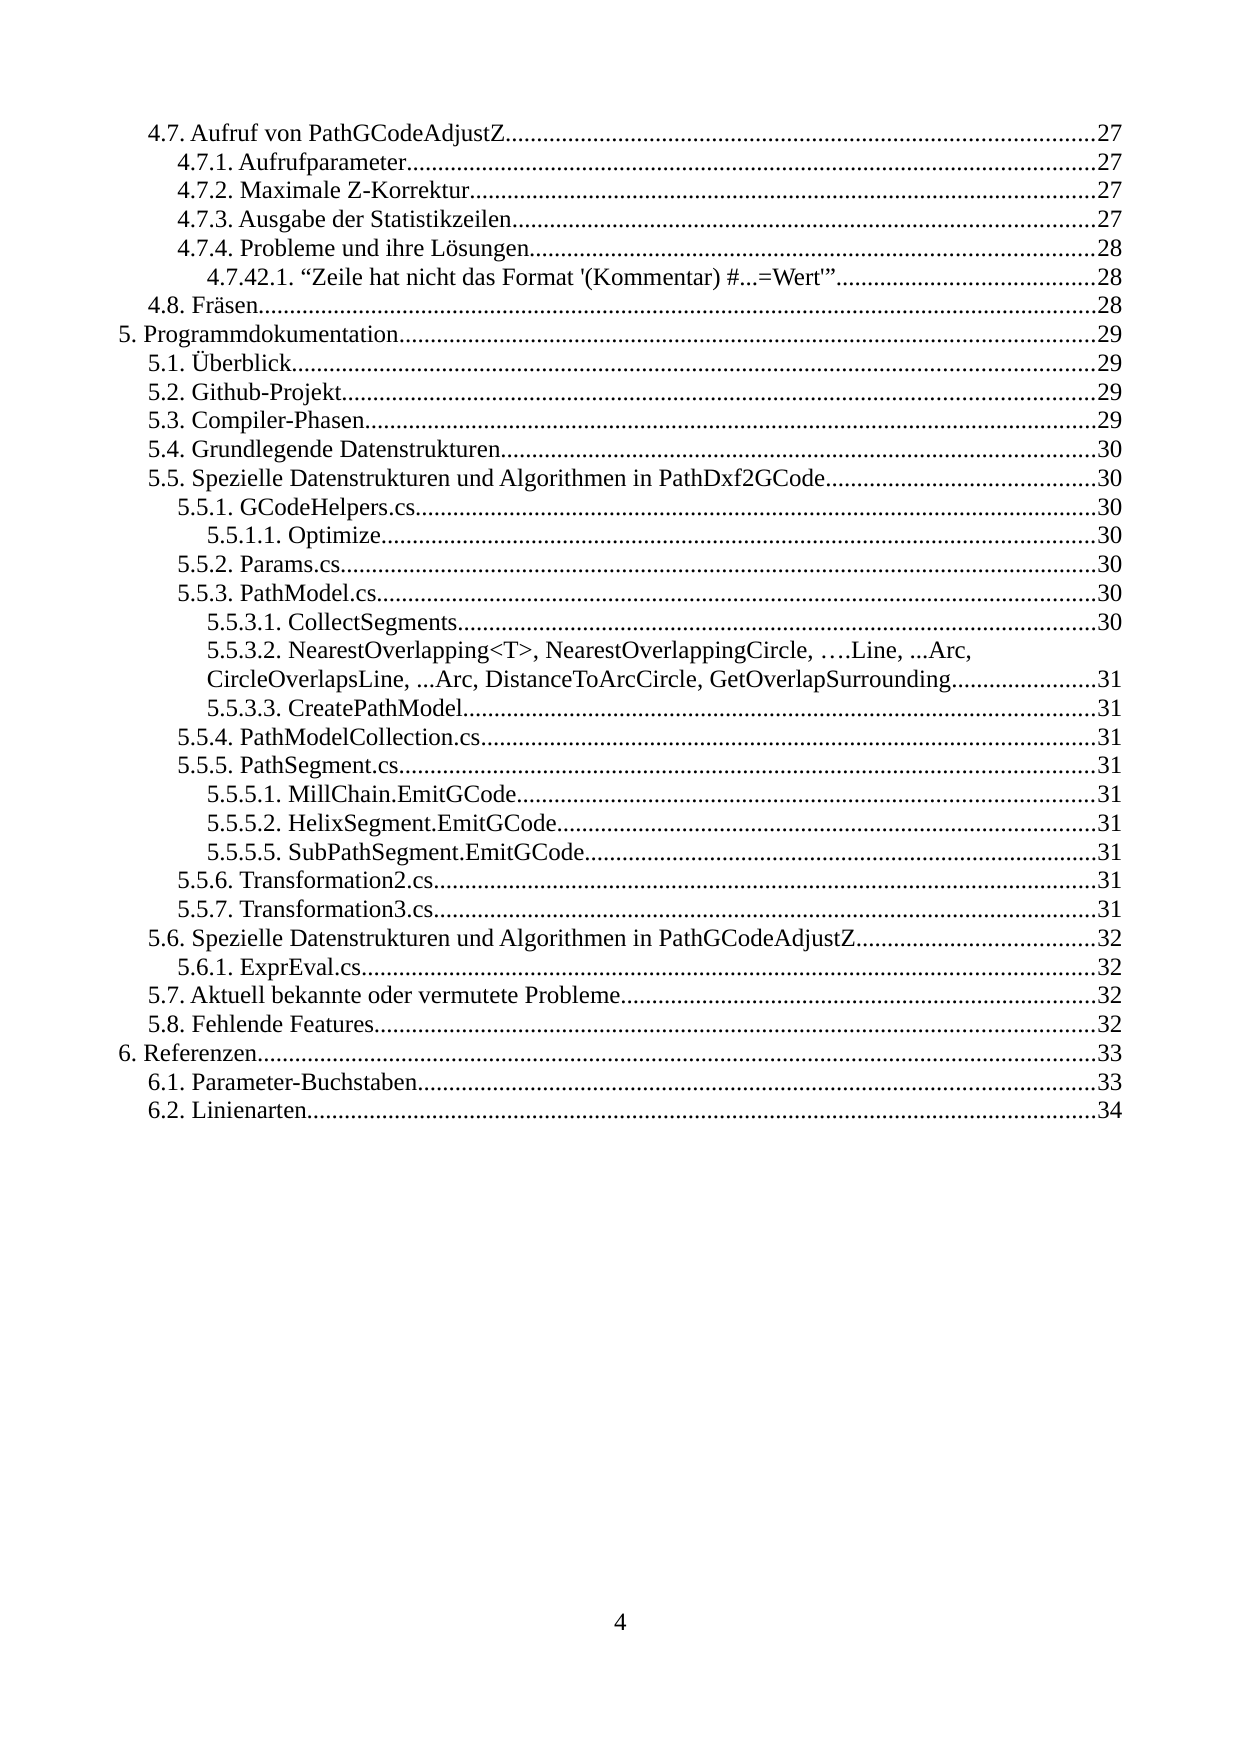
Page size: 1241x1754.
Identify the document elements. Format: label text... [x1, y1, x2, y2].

text 5.5.1.1. Optimize 30 [207, 521, 1122, 549]
text 5.5.7. Transformation3.cs 31 [177, 894, 1122, 923]
text 5.7. Aktuell bekannte oder vermutete Probleme 32 [148, 981, 1122, 1009]
text 6.2. Linienarten 34 [148, 1096, 1122, 1124]
text 5.3. Compiler-Phasen 29 [148, 406, 1122, 434]
text 5.5.3.1. CollectSegments 30 [207, 607, 1122, 636]
text 4.7.3. Ausgabe der Statistikzeilen 27 [177, 204, 1122, 233]
text 6.1. Parameter-Buchstaben 33 [148, 1067, 1122, 1096]
text 5.8. Fehlende Features 32 [148, 1009, 1122, 1038]
text 5.2. Github-Projekt 29 [148, 377, 1122, 406]
text 5.5.1. GCodeHelpers.cs 30 [177, 492, 1122, 521]
text 5.5.5.5. SubPathSegment.EmitGCode 31 [207, 837, 1122, 866]
text 5.5.2. Params.cs 30 [177, 549, 1122, 578]
text 5.1. Überblick 29 [148, 348, 1122, 377]
text 5.6. Spezielle Datenstrukturen und Algorithmen in PathGCodeAdjustZ 32 [148, 923, 1122, 952]
text 4.7.1. Aufrufparameter 27 [177, 147, 1122, 176]
text 4.8. Fräsen 28 [148, 291, 1122, 319]
text 5.5.5.1. MillChain.EmitGCode 31 [207, 779, 1122, 808]
text 6. Referenzen 33 [118, 1038, 1122, 1067]
text 5.5. Spezielle Datenstrukturen und Algorithmen in PathDxf2GCode 30 [148, 463, 1122, 492]
text 5.5.5.2. HelixSegment.EmitGCode 31 [207, 808, 1122, 837]
text 4.7. Aufruf von PathGCodeAdjustZ 27 [148, 118, 1122, 147]
text 5.5.3.3. CreatePathModel 31 [207, 693, 1122, 722]
text 5.5.4. PathModelCollection.cs 31 [177, 722, 1122, 751]
text 5.5.3.2. NearestOverlapping<T>, NearestOverlappingCircle, ….Line, ...Arc, CircleOverlapsLine, ...Arc, DistanceToArcCircle, GetOverlapSurrounding 31 [207, 636, 1122, 693]
text 4.7.2. Maximale Z-Korrektur 27 [177, 176, 1122, 204]
text 5. Programmdokumentation 29 [118, 319, 1122, 348]
text 5.4. Grundlegende Datenstrukturen 30 [148, 434, 1122, 463]
text 5.6.1. ExprEval.cs 32 [177, 952, 1122, 981]
text 4.7.42.1. “Zeile hat nicht das Format '(Kommentar) #...=Wert'” 28 [207, 262, 1122, 291]
text 4.7.4. Probleme und ihre Lösungen 28 [177, 233, 1122, 262]
text 5.5.6. Transformation2.cs 31 [177, 866, 1122, 894]
text 5.5.3. PathModel.cs 30 [177, 578, 1122, 607]
text 5.5.5. PathSegment.cs 31 [177, 751, 1122, 779]
